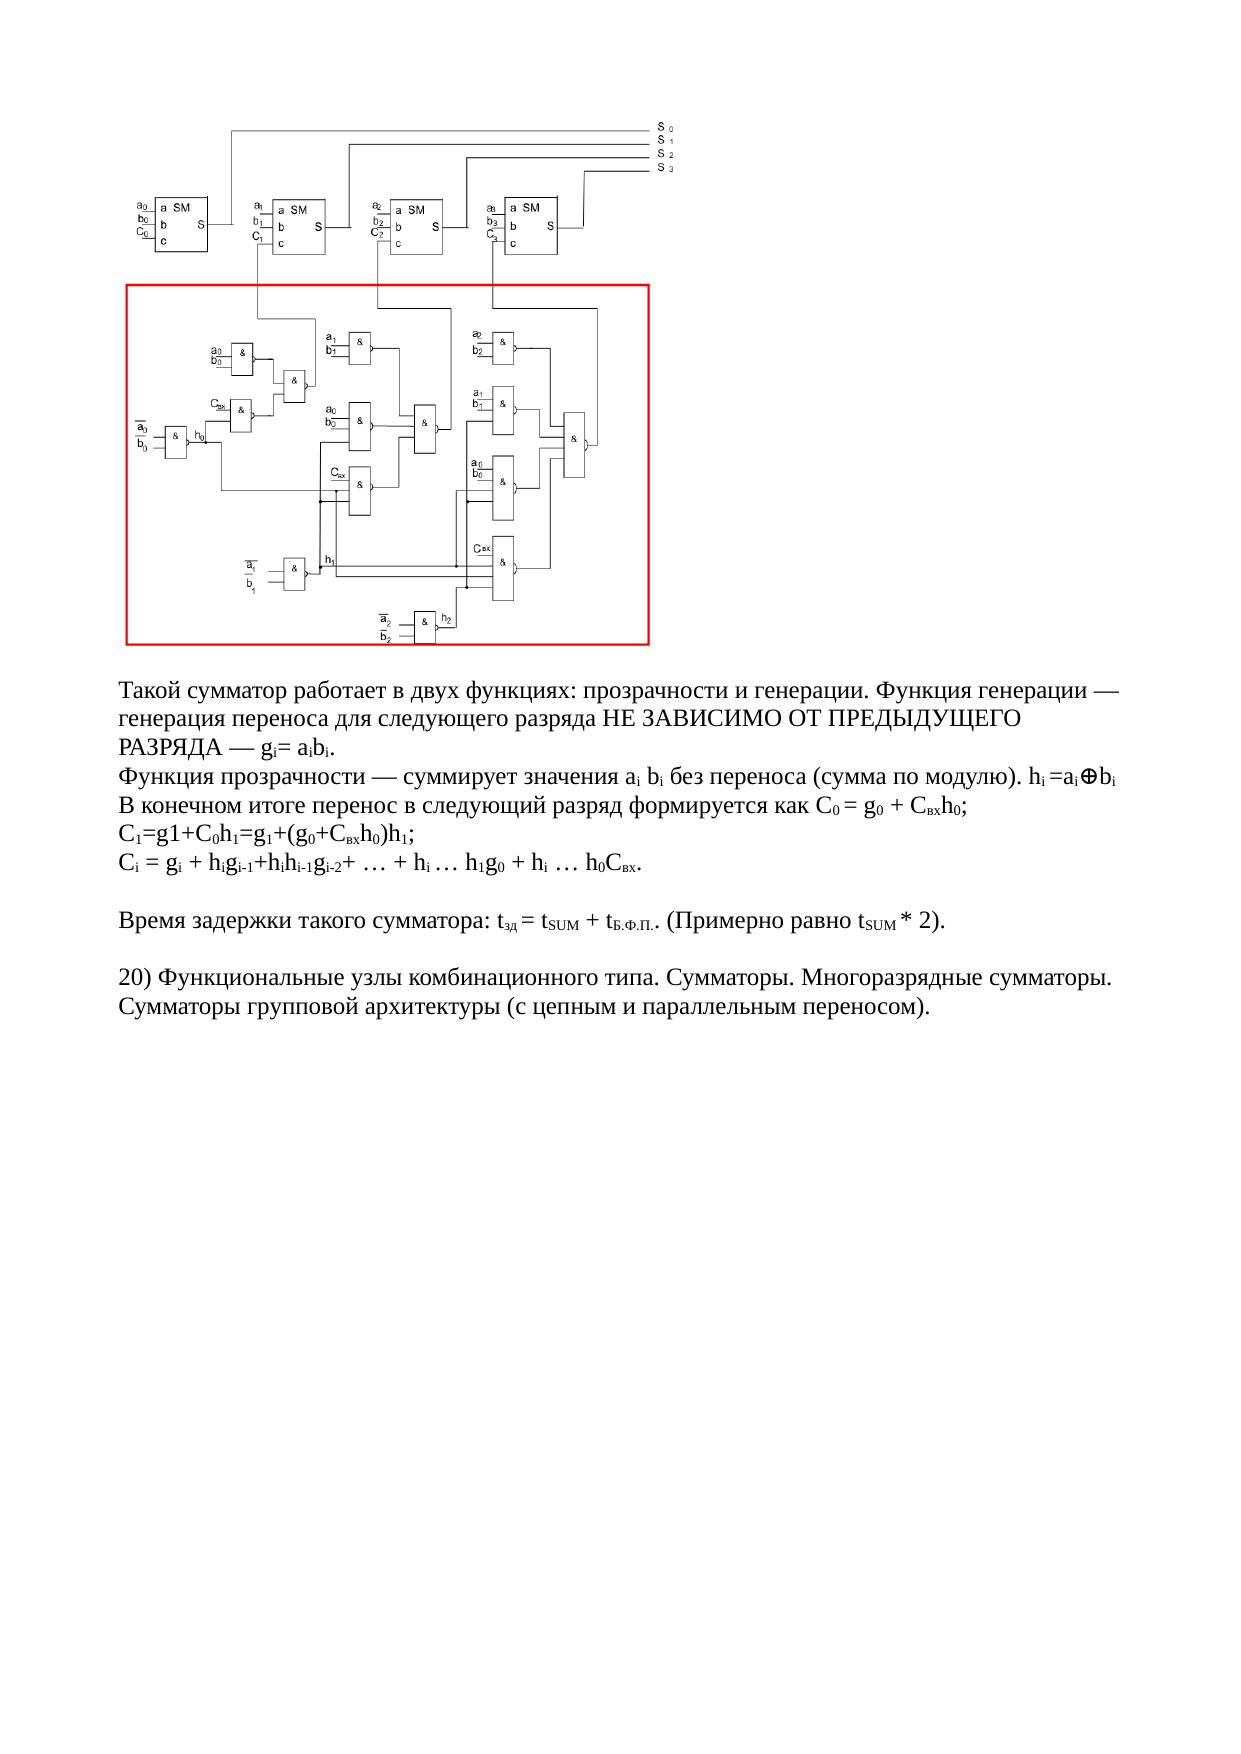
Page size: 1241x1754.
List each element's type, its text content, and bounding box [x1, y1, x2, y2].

text 20) Функциональные узлы комбинационного типа. Сумматоры. Многоразрядные сумматоры. Сумматоры групповой архитектуры (с цепным и параллельным переносом). [118, 962, 1122, 1020]
text Время задержки такого сумматора: tзд = tSUM + tБ.Ф.П.. (Примерно равно tSUM * 2). [118, 905, 1122, 933]
text Функция прозрачности — суммирует значения ai bi без переноса (сумма по модулю). hi =ai⊕bi [118, 761, 1122, 790]
picture [118, 118, 682, 646]
text Ci = gi + higi-1+hihi-1gi-2+ … + hi … h1g0 + hi … h0Cвх. [118, 847, 1122, 876]
text Такой сумматор работает в двух функциях: прозрачности и генерации. Функция генерации — генерация переноса для следующего разряда НЕ ЗАВИСИМО ОТ ПРЕДЫДУЩЕГО РАЗРЯДА — gi= aibi. [118, 675, 1122, 761]
text В конечном итоге перенос в следующий разряд формируется как C0 = g0 + Cвхh0; С1=g1+C0h1=g1+(g0+Cвхh0)h1; [118, 790, 1122, 847]
